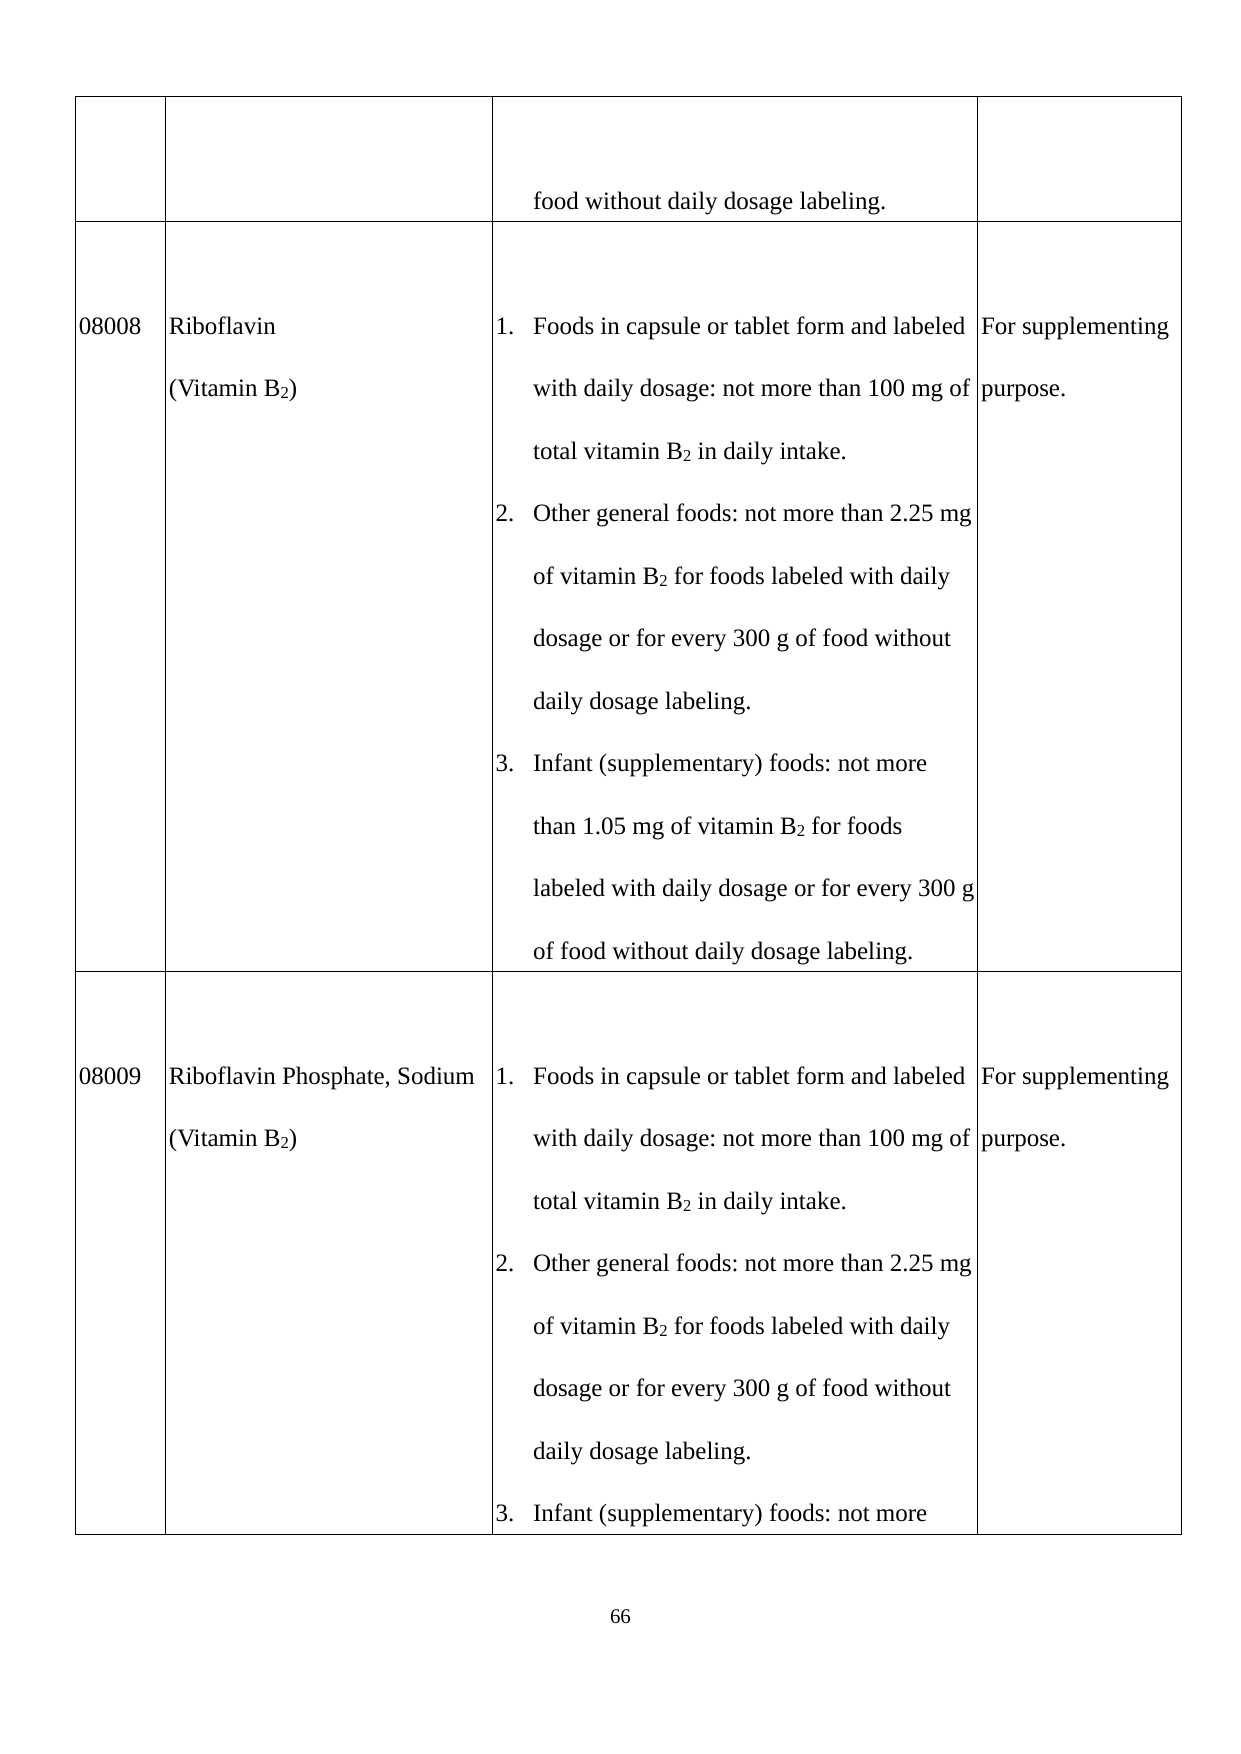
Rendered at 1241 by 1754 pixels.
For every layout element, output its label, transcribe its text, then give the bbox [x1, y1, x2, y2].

table_cell [76, 97, 165, 221]
table_cell For supplementing purpose. [978, 972, 1181, 1534]
table_cell For supplementing purpose. [978, 222, 1181, 971]
table_cell Foods in capsule or tablet form and labeled with daily dosage: not more than 100 mg of total vitamin B2 in daily intake. Other general foods: not more than 2.25 mg of vitamin B2 for foods labeled with daily dosage or for every 300 g of food without daily dosage labeling. Infant (supplementary) foods: not more than 1.05 mg of vitamin B2 for foods labeled with daily dosage or for every 300 g of food without daily dosage labeling. [493, 222, 977, 971]
table_cell 08008 [76, 222, 165, 971]
table_cell [978, 97, 1181, 221]
table_cell Riboflavin Phosphate, Sodium (Vitamin B2) [166, 972, 492, 1534]
table_cell [166, 97, 492, 221]
table_cell Foods in capsule or tablet form and labeled with daily dosage: not more than 100 mg of total vitamin B2 in daily intake. Other general foods: not more than 2.25 mg of vitamin B2 for foods labeled with daily dosage or for every 300 g of food without daily dosage labeling. Infant (supplementary) foods: not more [493, 972, 977, 1534]
table_cell food without daily dosage labeling. [493, 97, 977, 221]
table_cell Riboflavin (Vitamin B2) [166, 222, 492, 971]
table_cell 08009 [76, 972, 165, 1534]
